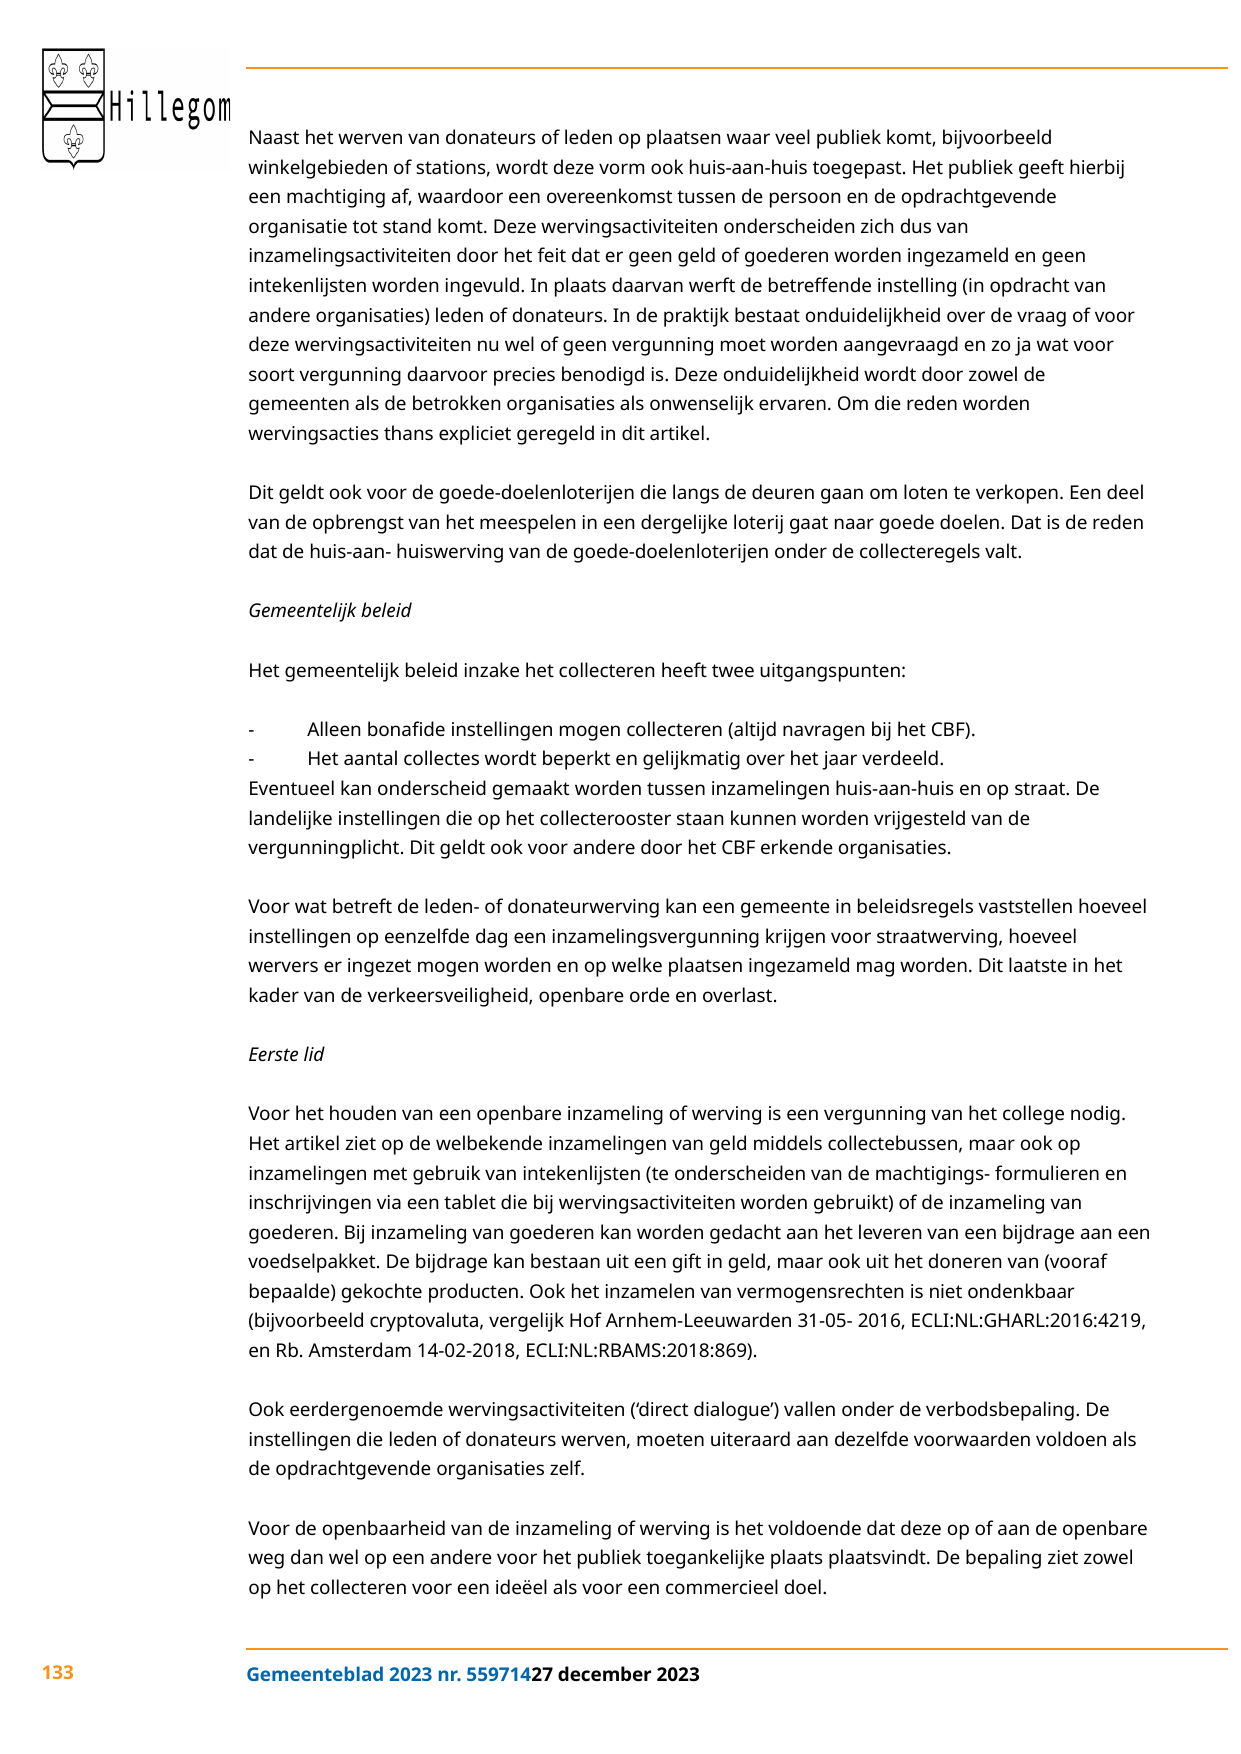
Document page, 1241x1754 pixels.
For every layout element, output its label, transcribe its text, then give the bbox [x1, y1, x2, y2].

list Het aantal collectes wordt beperkt en gelijkmatig over het jaar verdeeld. [248, 746, 1152, 771]
text Dit geldt ook voor de goede-doelenloterijen die langs de deuren gaan om loten te verkopen. Een deel van de opbrengst van het meespelen in een dergelijke loterij gaat naar goede doelen. Dat is de reden dat de huis-aan- huiswerving van de goede-doelenloterijen onder de collecteregels valt. [248, 479, 1152, 564]
text Eerste lid [248, 1041, 1152, 1067]
text Gemeentelijk beleid [248, 598, 1152, 623]
text Voor de openbaarheid van de inzameling of werving is het voldoende dat deze op of aan de openbare weg dan wel op een andere voor het publiek toegankelijke plaats plaatsvindt. De bepaling ziet zowel op het collecteren voor een ideëel als voor een commercieel doel. [248, 1515, 1152, 1600]
list Alleen bonafide instellingen mogen collecteren (altijd navragen bij het CBF). [248, 716, 1152, 742]
text Voor het houden van een openbare inzameling of werving is een vergunning van het college nodig. Het artikel ziet op de welbekende inzamelingen van geld middels collectebussen, maar ook op inzamelingen met gebruik van intekenlijsten (te onderscheiden van de machtigings- formulieren en inschrijvingen via een tablet die bij wervingsactiviteiten worden gebruikt) of de inzameling van goederen. Bij inzameling van goederen kan worden gedacht aan het leveren van een bijdrage aan een voedselpakket. De bijdrage kan bestaan uit een gift in geld, maar ook uit het doneren van (vooraf bepaalde) gekochte producten. Ook het inzamelen van vermogensrechten is niet ondenkbaar (bijvoorbeeld cryptovaluta, vergelijk Hof Arnhem-Leeuwarden 31-05- 2016, ECLI:NL:GHARL:2016:4219, en Rb. Amsterdam 14-02-2018, ECLI:NL:RBAMS:2018:869). [248, 1101, 1152, 1363]
text Naast het werven van donateurs of leden op plaatsen waar veel publiek komt, bijvoorbeeld winkelgebieden of stations, wordt deze vorm ook huis-aan-huis toegepast. Het publiek geeft hierbij een machtiging af, waardoor een overeenkomst tussen de persoon en de opdrachtgevende organisatie tot stand komt. Deze wervingsactiviteiten onderscheiden zich dus van inzamelingsactiviteiten door het feit dat er geen geld of goederen worden ingezameld en geen intekenlijsten worden ingevuld. In plaats daarvan werft de betreffende instelling (in opdracht van andere organisaties) leden of donateurs. In de praktijk bestaat onduidelijkheid over de vraag of voor deze wervingsactiviteiten nu wel of geen vergunning moet worden aangevraagd en zo ja wat voor soort vergunning daarvoor precies benodigd is. Deze onduidelijkheid wordt door zowel de gemeenten als de betrokken organisaties als onwenselijk ervaren. Om die reden worden wervingsacties thans expliciet geregeld in dit artikel. [248, 124, 1152, 446]
text Voor wat betreft de leden- of donateurwerving kan een gemeente in beleidsregels vaststellen hoeveel instellingen op eenzelfde dag een inzamelingsvergunning krijgen voor straatwerving, hoeveel wervers er ingezet mogen worden en op welke plaatsen ingezameld mag worden. Dit laatste in het kader van de verkeersveiligheid, openbare orde en overlast. [248, 893, 1152, 1008]
text Eventueel kan onderscheid gemaakt worden tussen inzamelingen huis-aan-huis en op straat. De landelijke instellingen die op het collecterooster staan kunnen worden vrijgesteld van de vergunningplicht. Dit geldt ook voor andere door het CBF erkende organisaties. [248, 775, 1152, 860]
text Ook eerdergenoemde wervingsactiviteiten (‘direct dialogue’) vallen onder de verbodsbepaling. De instellingen die leden of donateurs werven, moeten uiteraard aan dezelfde voorwaarden voldoen als de opdrachtgevende organisaties zelf. [248, 1396, 1152, 1481]
text Het gemeentelijk beleid inzake het collecteren heeft twee uitgangspunten: [248, 657, 1152, 683]
picture [41, 47, 231, 172]
